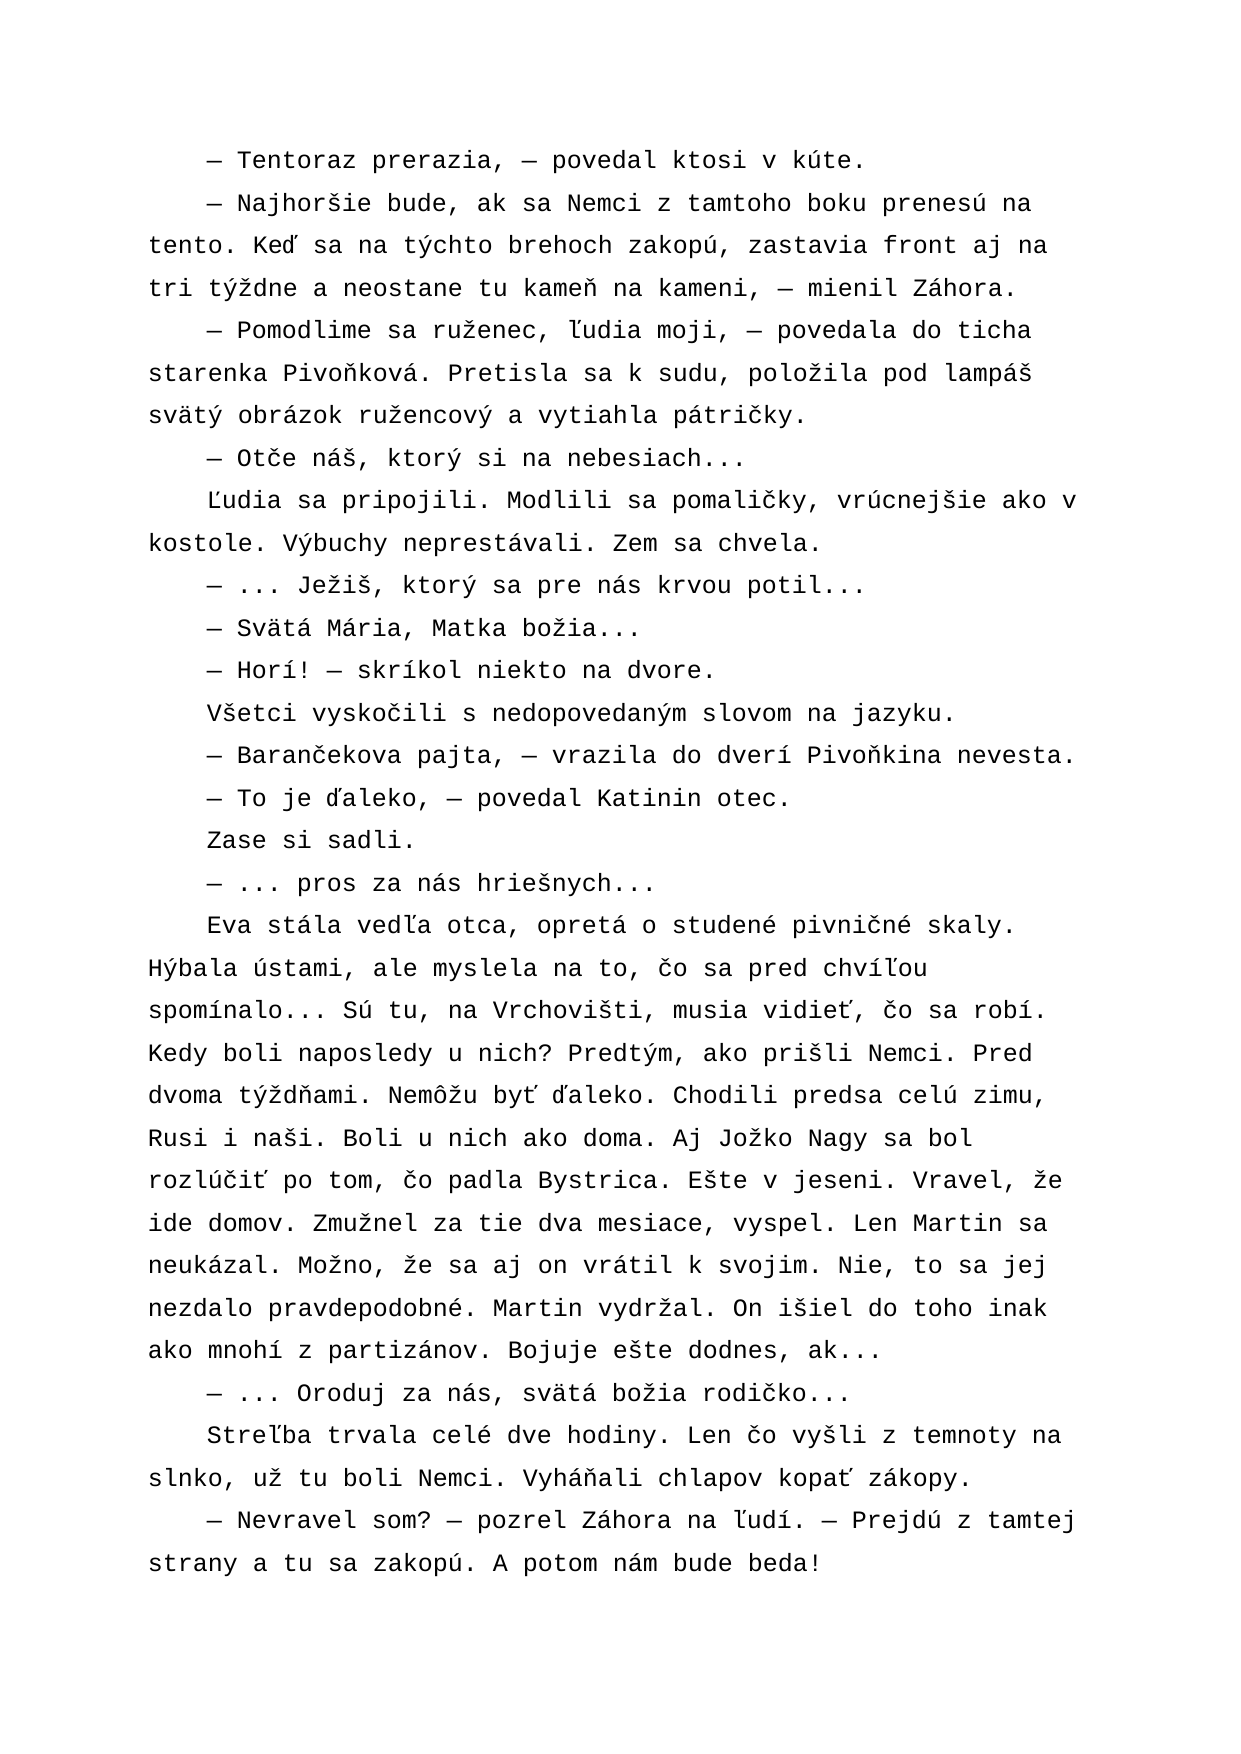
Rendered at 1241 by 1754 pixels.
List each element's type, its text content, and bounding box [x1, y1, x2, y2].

text Zase si sadli. [148, 828, 1093, 856]
text — Tentoraz prerazia, — povedal ktosi v kúte. [148, 148, 1093, 176]
text — ... Ježiš, ktorý sa pre nás krvou potil... [148, 573, 1093, 601]
text — To je ďaleko, — povedal Katinin otec. [148, 785, 1093, 813]
text Eva stála vedľa otca, opretá o studené pivničné skaly. Hýbala ústami, ale myslela na to, čo sa pred chvíľou spomínalo... Sú tu, na Vrchovišti, musia vidieť, čo sa robí. Kedy boli naposledy u nich? Predtým, ako prišli Nemci. Pred dvoma týždňami. Nemôžu byť ďaleko. Chodili predsa celú zimu, Rusi i naši. Boli u nich ako doma. Aj Jožko Nagy sa bol rozlúčiť po tom, čo padla Bystrica. Ešte v jeseni. Vravel, že ide domov. Zmužnel za tie dva mesiace, vyspel. Len Martin sa neukázal. Možno, že sa aj on vrátil k svojim. Nie, to sa jej nezdalo pravdepodobné. Martin vydržal. On išiel do toho inak ako mnohí z partizánov. Bojuje ešte dodnes, ak... [148, 913, 1093, 1366]
text — Nevravel som? — pozrel Záhora na ľudí. — Prejdú z tamtej strany a tu sa zakopú. A potom nám bude beda! [148, 1508, 1093, 1578]
text Všetci vyskočili s nedopovedaným slovom na jazyku. [148, 700, 1093, 728]
text — Svätá Mária, Matka božia... [148, 615, 1093, 643]
text — Horí! — skríkol niekto na dvore. [148, 658, 1093, 686]
text — Otče náš, ktorý si na nebesiach... [148, 445, 1093, 473]
text — Pomodlime sa ruženec, ľudia moji, — povedala do ticha starenka Pivoňková. Pretisla sa k sudu, položila pod lampáš svätý obrázok ružencový a vytiahla pátričky. [148, 318, 1093, 431]
text — ... pros za nás hriešnych... [148, 870, 1093, 898]
text — Najhoršie bude, ak sa Nemci z tamtoho boku prenesú na tento. Keď sa na týchto brehoch zakopú, zastavia front aj na tri týždne a neostane tu kameň na kameni, — mienil Záhora. [148, 190, 1093, 303]
text Streľba trvala celé dve hodiny. Len čo vyšli z temnoty na slnko, už tu boli Nemci. Vyháňali chlapov kopať zákopy. [148, 1423, 1093, 1493]
text — Barančekova pajta, — vrazila do dverí Pivoňkina nevesta. [148, 743, 1093, 771]
text — ... Oroduj za nás, svätá božia rodičko... [148, 1380, 1093, 1408]
text Ľudia sa pripojili. Modlili sa pomaličky, vrúcnejšie ako v kostole. Výbuchy neprestávali. Zem sa chvela. [148, 488, 1093, 558]
